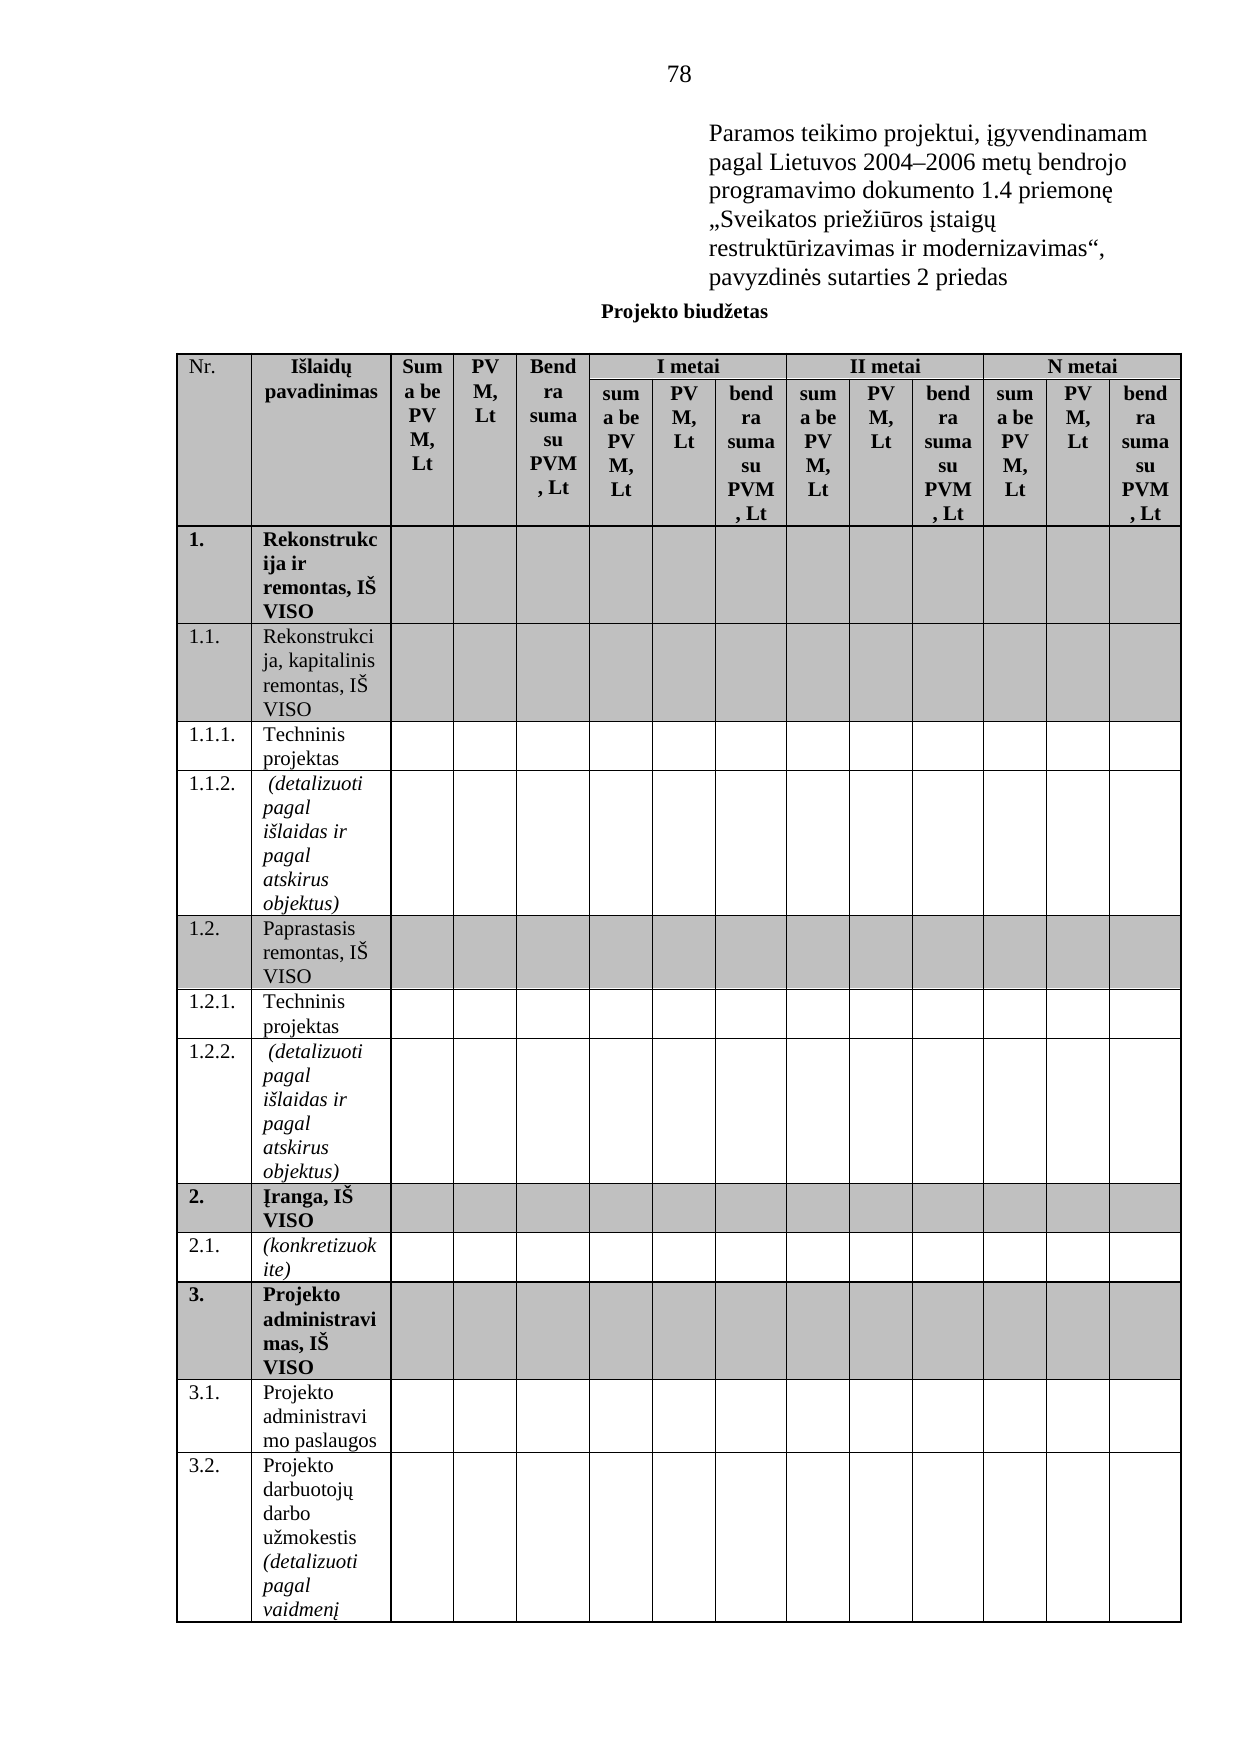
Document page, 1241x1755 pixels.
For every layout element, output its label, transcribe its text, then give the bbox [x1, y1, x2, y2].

table_cell [517, 771, 589, 915]
table_cell [850, 1039, 912, 1183]
table_cell [653, 1453, 715, 1621]
table_cell [454, 916, 516, 988]
table_cell [590, 527, 652, 623]
table_header [850, 291, 912, 323]
table_cell [653, 527, 715, 623]
table_cell [850, 624, 912, 721]
table_cell PVM, Lt [653, 380, 715, 525]
table_cell [1110, 1184, 1180, 1232]
table_cell [984, 722, 1046, 770]
table_cell [913, 1039, 983, 1183]
table_cell [913, 1453, 983, 1621]
table_cell [984, 1453, 1046, 1621]
text pavyzdinės sutarties 2 priedas [177, 262, 1181, 291]
table_cell 1. [178, 527, 251, 623]
table_cell 1.1.1. [178, 722, 251, 770]
table_cell [850, 1380, 912, 1452]
table_cell [850, 916, 912, 988]
table_cell Suma be PVM, Lt [392, 355, 453, 525]
table_cell [590, 990, 652, 1038]
table_cell [850, 1233, 912, 1281]
table_cell II metai [787, 355, 983, 378]
table_cell 3. [178, 1283, 251, 1379]
table_cell [454, 771, 516, 915]
table_header Projekto biudžetas [590, 291, 787, 323]
table_header [252, 291, 391, 323]
table_cell [392, 1283, 453, 1379]
table_cell [392, 990, 453, 1038]
table_cell [716, 624, 786, 721]
table_cell [716, 1233, 786, 1281]
table_cell [590, 1184, 652, 1232]
table_cell [787, 1184, 849, 1232]
table_cell [590, 624, 652, 721]
table_cell [517, 1233, 589, 1281]
table_cell [913, 1233, 983, 1281]
table_cell [1047, 527, 1109, 623]
table_header [1046, 291, 1109, 323]
table_cell [392, 1233, 453, 1281]
table_cell [1110, 1233, 1180, 1281]
table_cell [517, 1184, 589, 1232]
table_cell [716, 990, 786, 1038]
table_cell [787, 1283, 849, 1379]
table_cell [984, 1233, 1046, 1281]
table_cell [913, 916, 983, 988]
table_cell Išlaidų pavadinimas [252, 355, 390, 525]
table_cell [787, 1039, 849, 1183]
table_cell Projekto darbuotojų darbo užmokestis (detalizuoti pagal vaidmenį [252, 1453, 390, 1621]
table_cell [913, 1184, 983, 1232]
table_cell [454, 1039, 516, 1183]
table_cell 1.2. [178, 916, 251, 988]
table_cell [1047, 916, 1109, 988]
table_cell [1047, 1184, 1109, 1232]
table_cell [590, 1380, 652, 1452]
table_cell [984, 1184, 1046, 1232]
table_cell [1047, 722, 1109, 770]
table_cell [392, 1184, 453, 1232]
table_cell [517, 916, 589, 988]
table_cell [454, 990, 516, 1038]
table_cell [1047, 1233, 1109, 1281]
table_cell suma be PVM, Lt [984, 380, 1046, 525]
table_cell [392, 1380, 453, 1452]
table_cell [1110, 1380, 1180, 1452]
table_cell [850, 771, 912, 915]
table_cell [913, 722, 983, 770]
table_cell [653, 1233, 715, 1281]
table_cell [653, 1380, 715, 1452]
table_cell [1109, 324, 1181, 352]
table_cell [716, 916, 786, 988]
table_cell [1110, 916, 1180, 988]
table_cell Bendra suma su PVM, Lt [517, 355, 589, 525]
table_cell [850, 1184, 912, 1232]
table_cell 2.1. [178, 1233, 251, 1281]
table_cell [716, 1283, 786, 1379]
table_cell [177, 324, 252, 352]
table_cell [984, 1380, 1046, 1452]
table_cell [913, 624, 983, 721]
table_cell [1047, 1039, 1109, 1183]
table_cell I metai [590, 355, 786, 378]
table_cell [653, 1039, 715, 1183]
table_cell [392, 916, 453, 988]
table_cell 3.1. [178, 1380, 251, 1452]
table_cell [984, 771, 1046, 915]
table_cell [715, 324, 787, 352]
table_cell [913, 771, 983, 915]
table_cell bendra suma su PVM, Lt [716, 380, 786, 525]
table_header [913, 291, 983, 323]
table_cell [517, 1453, 589, 1621]
table_cell [850, 990, 912, 1038]
table_cell [517, 990, 589, 1038]
table_cell [787, 722, 849, 770]
table_cell [252, 324, 391, 352]
table_header [391, 291, 454, 323]
table_cell [590, 722, 652, 770]
table_cell suma be PVM, Lt [590, 380, 652, 525]
table_cell [716, 771, 786, 915]
table_cell [517, 624, 589, 721]
table_cell [454, 722, 516, 770]
table_cell [454, 1184, 516, 1232]
table_cell [787, 916, 849, 988]
table_cell [653, 624, 715, 721]
table_cell [653, 324, 715, 352]
table_header [517, 291, 589, 323]
table_cell [590, 1039, 652, 1183]
table_cell [850, 722, 912, 770]
table_cell [716, 527, 786, 623]
table_cell 3.2. [178, 1453, 251, 1621]
table_cell [984, 527, 1046, 623]
table_cell [787, 771, 849, 915]
table_cell Projekto administravimas, IŠ VISO [252, 1283, 390, 1379]
table_cell [1047, 1380, 1109, 1452]
table_cell [850, 324, 912, 352]
table_cell N metai [984, 355, 1180, 378]
table_cell [517, 527, 589, 623]
table_cell [590, 1233, 652, 1281]
table_cell [913, 324, 983, 352]
table_cell [517, 722, 589, 770]
table_cell [1046, 324, 1109, 352]
table_cell [653, 1283, 715, 1379]
table_cell [1110, 1283, 1180, 1379]
table_cell Rekonstrukcija, kapitalinis remontas, IŠ VISO [252, 624, 390, 721]
table_cell [1110, 1039, 1180, 1183]
table_cell [517, 324, 589, 352]
table_cell 1.1. [178, 624, 251, 721]
table_cell [392, 771, 453, 915]
table_cell [984, 624, 1046, 721]
table_cell PVM, Lt [850, 380, 912, 525]
table_cell [590, 771, 652, 915]
table_cell (detalizuoti pagal išlaidas ir pagal atskirus objektus) [252, 771, 390, 915]
table_cell [454, 324, 517, 352]
text programavimo dokumento 1.4 priemonę [177, 176, 1181, 204]
table_cell [1110, 624, 1180, 721]
table_cell [984, 1039, 1046, 1183]
table_header [454, 291, 517, 323]
table_cell [454, 1380, 516, 1452]
table_cell [1110, 722, 1180, 770]
table_cell [913, 1283, 983, 1379]
table_cell Nr. [178, 355, 251, 525]
table_cell [653, 990, 715, 1038]
table_cell Techninis projektas [252, 722, 390, 770]
table_cell [1110, 1453, 1180, 1621]
table_cell Paprastasis remontas, IŠ VISO [252, 916, 390, 988]
table_cell [1110, 771, 1180, 915]
table_cell bendra suma su PVM, Lt [1110, 380, 1180, 525]
table_cell [913, 527, 983, 623]
text Paramos teikimo projektui, įgyvendinamam [709, 118, 1181, 147]
table_cell [1047, 1453, 1109, 1621]
table_cell [392, 624, 453, 721]
table_header [177, 291, 252, 323]
table_cell [716, 722, 786, 770]
table_cell [454, 1453, 516, 1621]
table_cell [716, 1453, 786, 1621]
table_cell 1.1.2. [178, 771, 251, 915]
table_cell suma be PVM, Lt [787, 380, 849, 525]
table_cell [787, 1380, 849, 1452]
table_cell [1047, 1283, 1109, 1379]
table_cell [1110, 527, 1180, 623]
table_cell [590, 324, 652, 352]
table_cell [392, 527, 453, 623]
table_cell [1110, 990, 1180, 1038]
table_cell [454, 527, 516, 623]
table_cell (detalizuoti pagal išlaidas ir pagal atskirus objektus) [252, 1039, 390, 1183]
text pagal Lietuvos 2004–2006 metų bendrojo [177, 147, 1181, 176]
table_cell [787, 990, 849, 1038]
table_cell [392, 1039, 453, 1183]
table_cell [1047, 771, 1109, 915]
table_cell [590, 1453, 652, 1621]
table_cell [454, 624, 516, 721]
table_cell [653, 771, 715, 915]
table_cell [787, 624, 849, 721]
table_cell [850, 1453, 912, 1621]
table_cell [517, 1380, 589, 1452]
table_cell [517, 1039, 589, 1183]
table_cell [1047, 624, 1109, 721]
table_cell [787, 324, 849, 352]
table_cell PVM, Lt [1047, 380, 1109, 525]
table_cell 2. [178, 1184, 251, 1232]
table_cell [984, 324, 1046, 352]
table_cell [984, 916, 1046, 988]
table_cell [913, 990, 983, 1038]
table_cell (konkretizuokite) [252, 1233, 390, 1281]
text restruktūrizavimas ir modernizavimas“, [177, 233, 1181, 262]
table_header [787, 291, 849, 323]
table_cell [984, 990, 1046, 1038]
table_cell [454, 1283, 516, 1379]
table_cell [653, 722, 715, 770]
table_cell Rekonstrukcija ir remontas, IŠ VISO [252, 527, 390, 623]
table_cell [392, 1453, 453, 1621]
table_cell 1.2.1. [178, 990, 251, 1038]
table_cell [590, 916, 652, 988]
table_cell [590, 1283, 652, 1379]
table_cell [517, 1283, 589, 1379]
table_cell [1047, 990, 1109, 1038]
table_cell [787, 527, 849, 623]
table_cell [850, 1283, 912, 1379]
table_cell [716, 1184, 786, 1232]
table_cell [653, 1184, 715, 1232]
table_cell [787, 1453, 849, 1621]
table_cell [850, 527, 912, 623]
table_cell Techninis projektas [252, 990, 390, 1038]
table_header [984, 291, 1046, 323]
table_cell [392, 722, 453, 770]
table_cell [787, 1233, 849, 1281]
table_cell [391, 324, 454, 352]
table_cell [913, 1380, 983, 1452]
table_cell 1.2.2. [178, 1039, 251, 1183]
table_cell Projekto administravimo paslaugos [252, 1380, 390, 1452]
table_cell Įranga, IŠ VISO [252, 1184, 390, 1232]
table_cell [716, 1380, 786, 1452]
table_cell [454, 1233, 516, 1281]
table_cell bendra suma su PVM, Lt [913, 380, 983, 525]
table_cell PVM, Lt [454, 355, 516, 525]
text „Sveikatos priežiūros įstaigų [177, 204, 1181, 233]
table_cell [653, 916, 715, 988]
table_header [1109, 291, 1181, 323]
table_cell [716, 1039, 786, 1183]
table_cell [984, 1283, 1046, 1379]
